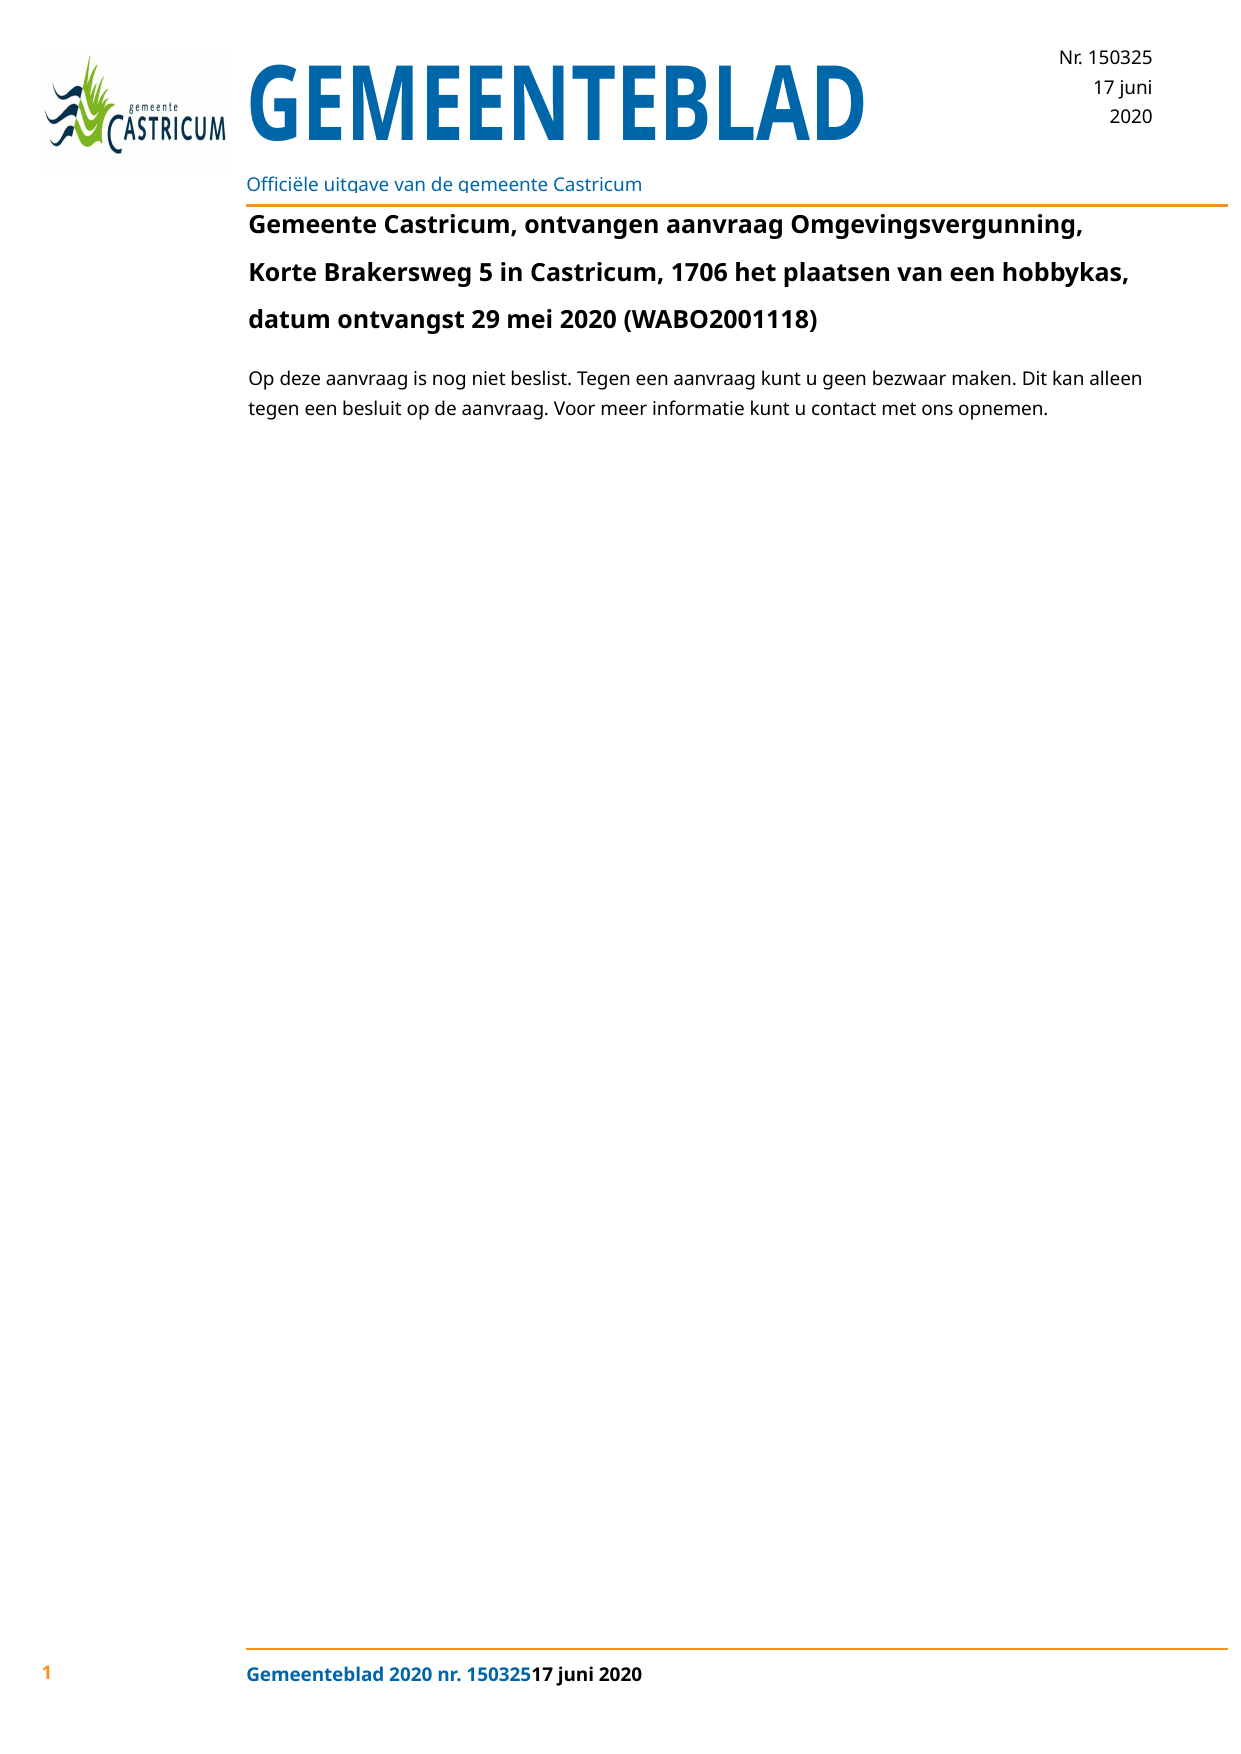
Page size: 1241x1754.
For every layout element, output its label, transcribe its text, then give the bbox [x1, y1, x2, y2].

picture [41, 47, 231, 172]
text Op deze aanvraag is nog niet beslist. Tegen een aanvraag kunt u geen bezwaar maken. Dit kan alleen tegen een besluit op de aanvraag. Voor meer informatie kunt u contact met ons opnemen. [248, 366, 1152, 421]
text Gemeente Castricum, ontvangen aanvraag Omgevingsvergunning, Korte Brakersweg 5 in Castricum, 1706 het plaatsen van een hobbykas, datum ontvangst 29 mei 2020 (WABO2001118) [248, 207, 1152, 336]
